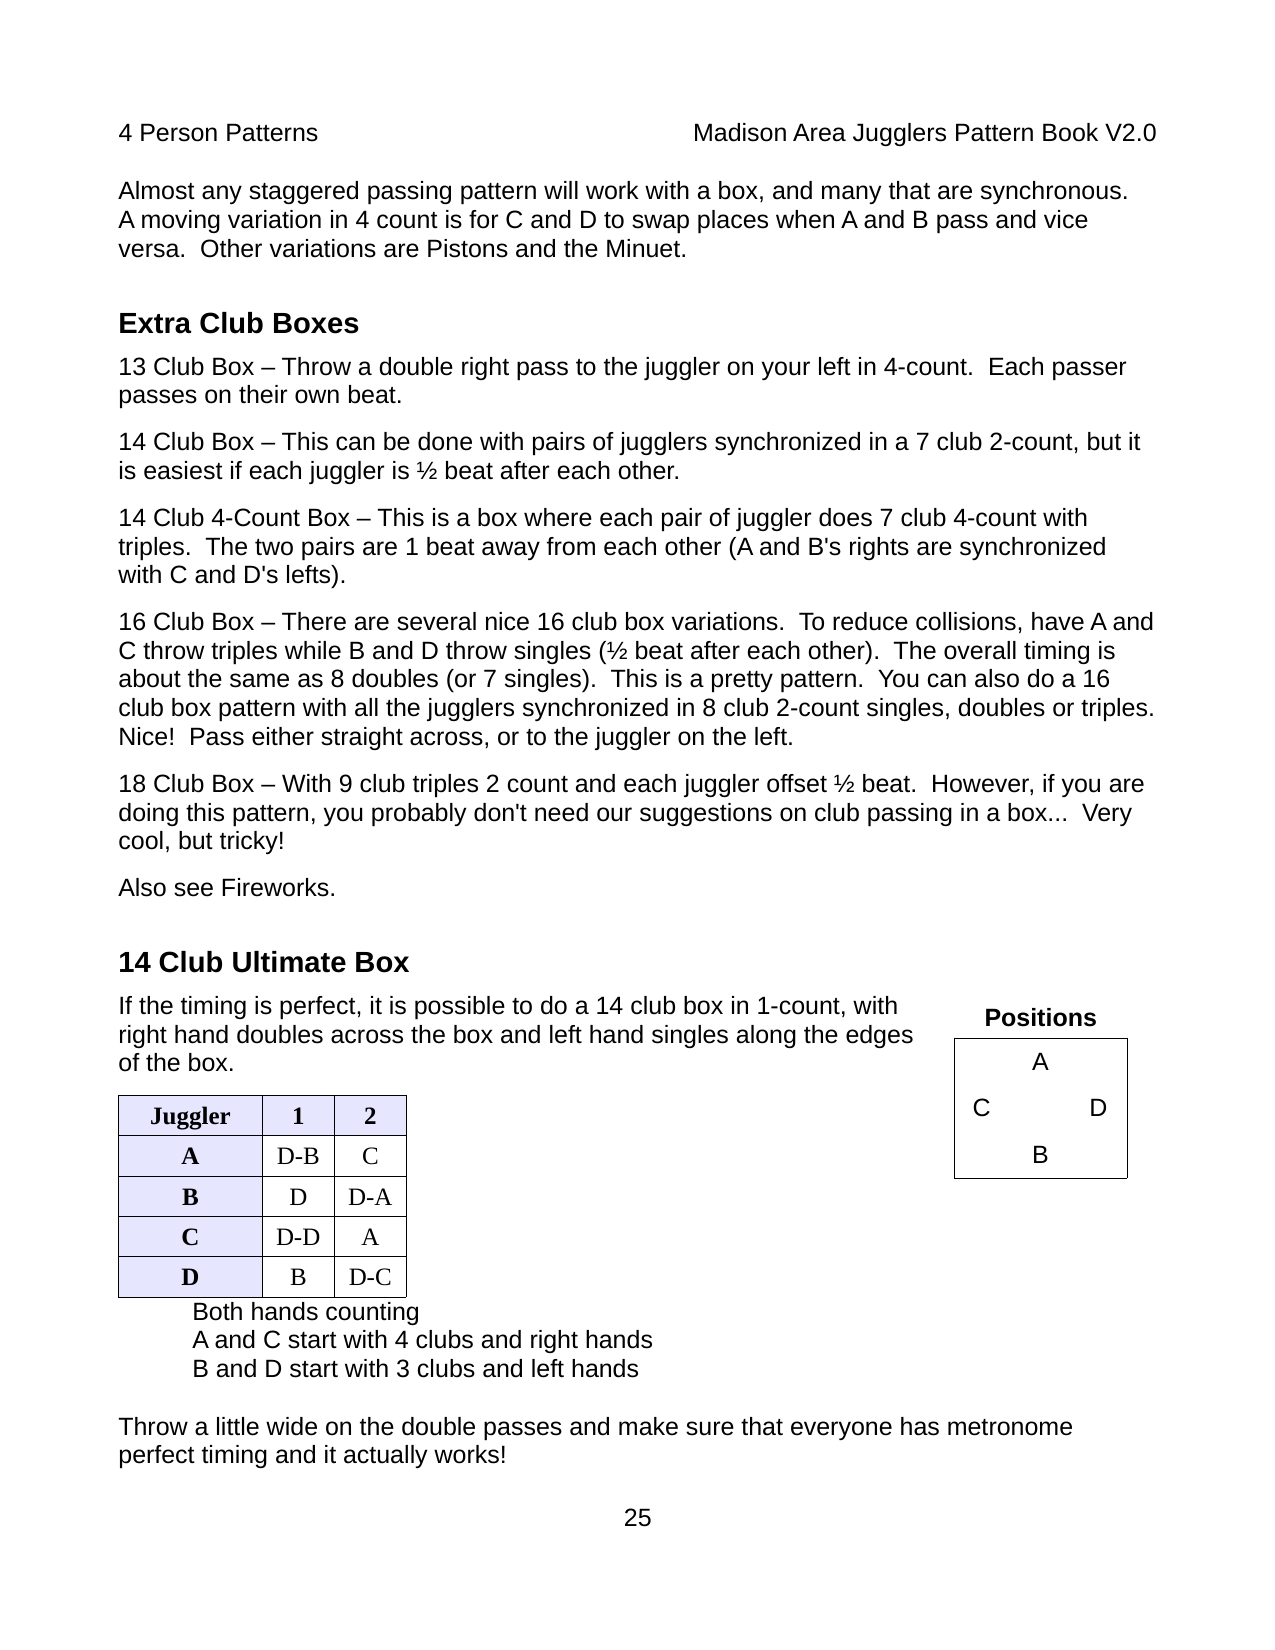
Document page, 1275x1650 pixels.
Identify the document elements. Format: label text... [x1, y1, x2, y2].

text B and D start with 3 clubs and left hands [118, 1354, 1157, 1383]
table_header Positions [955, 997, 1127, 1037]
table_header Juggler [119, 1096, 262, 1135]
table_cell C [335, 1136, 406, 1176]
text Throw a little wide on the double passes and make sure that everyone has metronome perfect timing and it actually works! [118, 1412, 1157, 1469]
subtitle 14 Club Ultimate Box [118, 945, 1157, 978]
table_cell B [119, 1177, 262, 1216]
table_cell D [119, 1257, 262, 1297]
text A and C start with 4 clubs and right hands [118, 1326, 1157, 1354]
table_cell D-A [335, 1177, 406, 1216]
table_cell [955, 1131, 1014, 1177]
table_cell C [955, 1084, 1014, 1131]
table_cell A [119, 1136, 262, 1176]
text 14 Club 4-Count Box – This is a box where each pair of juggler does 7 club 4-count with triples. The two pairs are 1 beat away from each other (A and B's rights are synchronized with C and D's lefts). [118, 503, 1157, 589]
table_cell [1014, 1084, 1071, 1131]
subtitle Extra Club Boxes [118, 306, 1157, 339]
table_cell C [119, 1217, 262, 1256]
table_cell A [1014, 1039, 1071, 1084]
table_cell [1071, 1039, 1127, 1084]
table_cell A [335, 1217, 406, 1256]
text 14 Club Box – This can be done with pairs of jugglers synchronized in a 7 club 2-count, but it is easiest if each juggler is ½ beat after each other. [118, 427, 1157, 485]
text 18 Club Box – With 9 club triples 2 count and each juggler offset ½ beat. However, if you are doing this pattern, you probably don't need our suggestions on club passing in a box... Very cool, but tricky! [118, 769, 1157, 855]
text Also see Fireworks. [118, 873, 1157, 902]
text Almost any staggered passing pattern will work with a box, and many that are synchronous. A moving variation in 4 count is for C and D to swap places when A and B pass and vice versa. Other variations are Pistons and the Minuet. [118, 176, 1157, 263]
table_cell [955, 1039, 1014, 1084]
table_cell D-C [335, 1257, 406, 1297]
text 16 Club Box – There are several nice 16 club box variations. To reduce collisions, have A and C throw triples while B and D throw singles (½ beat after each other). The overall timing is about the same as 8 doubles (or 7 singles). This is a pretty pattern. You can also do a 16 club box pattern with all the jugglers synchronized in 8 club 2-count singles, doubles or triples. Nice! Pass either straight across, or to the juggler on the left. [118, 607, 1157, 751]
table_cell D [1071, 1084, 1127, 1131]
table_header 1 [263, 1096, 334, 1135]
table_cell B [263, 1257, 334, 1297]
table_cell D [263, 1177, 334, 1216]
text If the timing is perfect, it is possible to do a 14 club box in 1-count, with right hand doubles across the box and left hand singles along the edges of the box. [118, 991, 1157, 1206]
table_cell B [1014, 1131, 1071, 1177]
text 13 Club Box – Throw a double right pass to the juggler on your left in 4-count. Each passer passes on their own beat. [118, 352, 1157, 409]
table_cell D-D [263, 1217, 334, 1256]
table_header 2 [335, 1096, 406, 1135]
table_cell [1071, 1131, 1127, 1177]
text Both hands counting [118, 1297, 1157, 1326]
table_cell D-B [263, 1136, 334, 1176]
